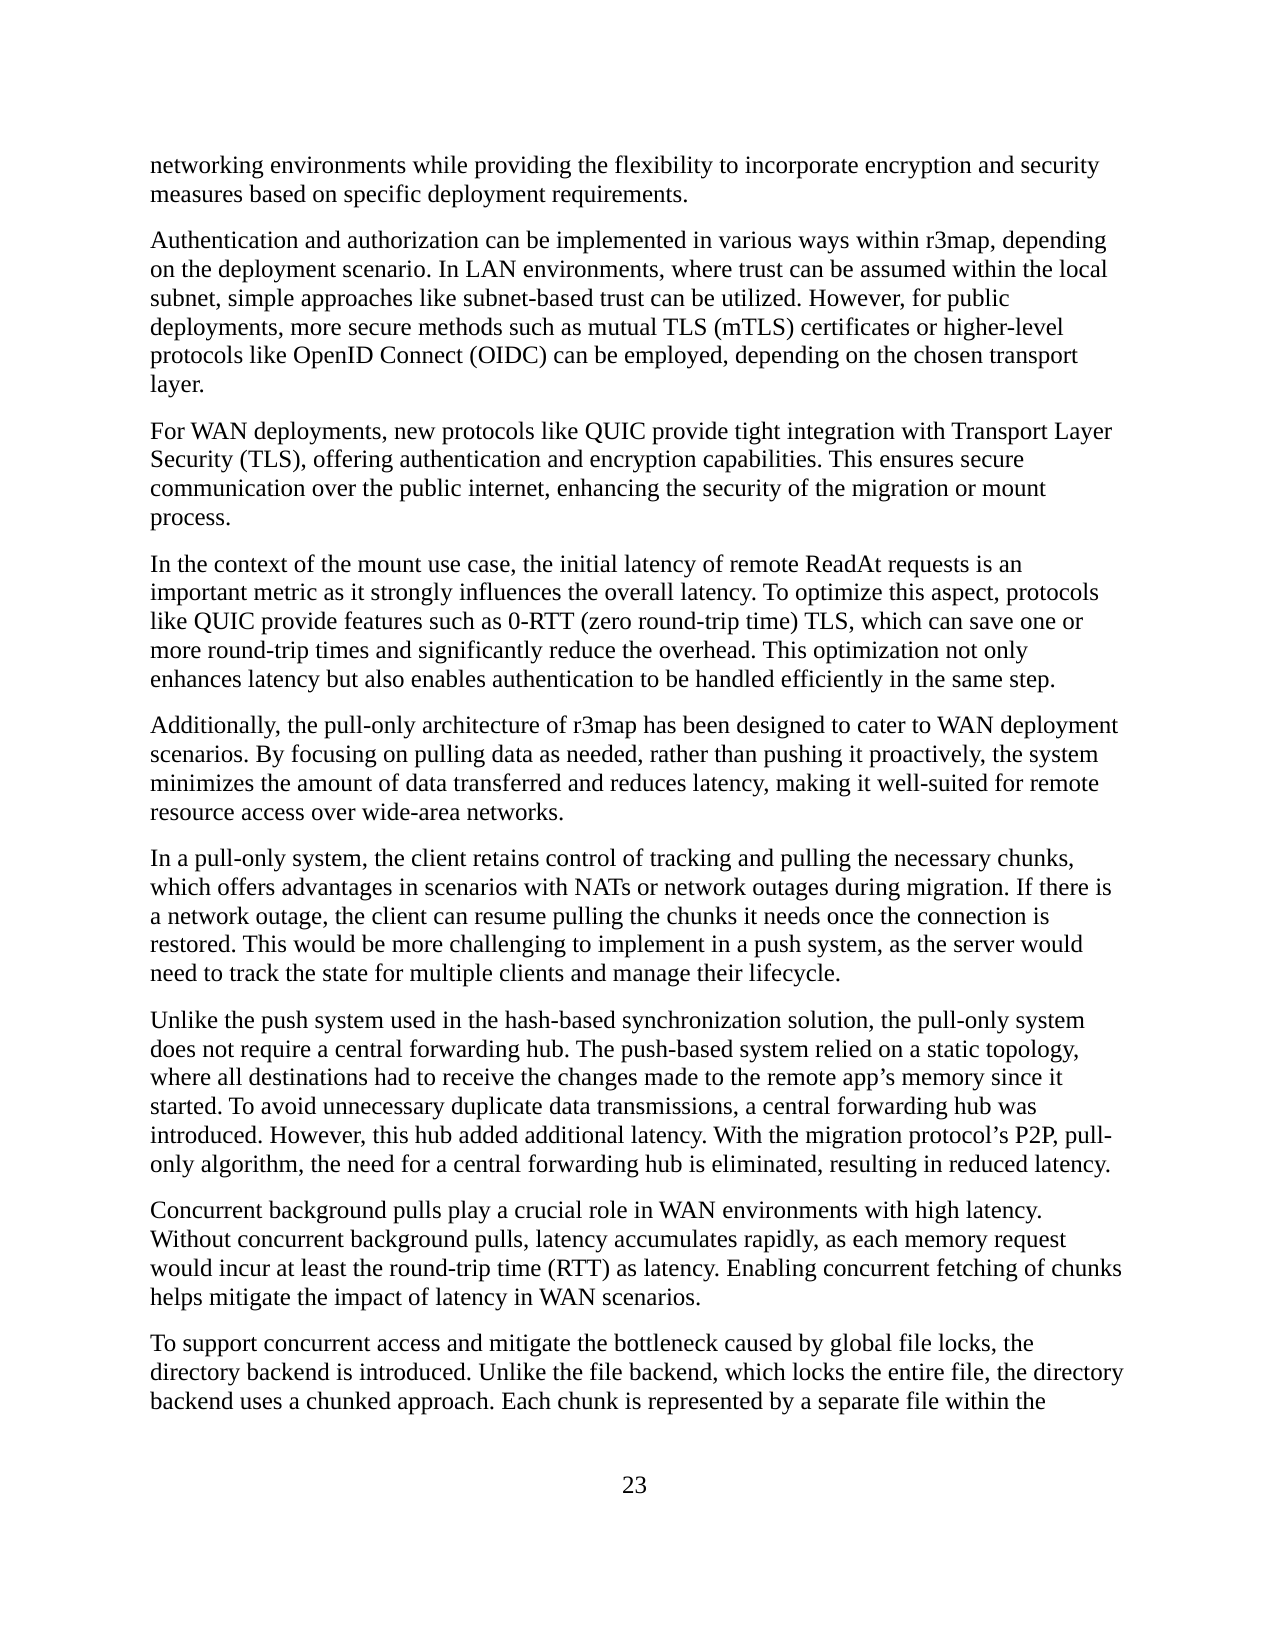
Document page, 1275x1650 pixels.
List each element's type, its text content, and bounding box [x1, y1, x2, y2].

text To support concurrent access and mitigate the bottleneck caused by global file locks, the directory backend is introduced. Unlike the file backend, which locks the entire file, the directory backend uses a chunked approach. Each chunk is represented by a separate file within the [150, 1328, 1125, 1414]
text networking environments while providing the flexibility to incorporate encryption and security measures based on specific deployment requirements. [150, 150, 1125, 207]
text Authentication and authorization can be implemented in various ways within r3map, depending on the deployment scenario. In LAN environments, where trust can be assumed within the local subnet, simple approaches like subnet-based trust can be utilized. However, for public deployments, more secure methods such as mutual TLS (mTLS) certificates or higher-level protocols like OpenID Connect (OIDC) can be employed, depending on the chosen transport layer. [150, 225, 1125, 398]
text For WAN deployments, new protocols like QUIC provide tight integration with Transport Layer Security (TLS), offering authentication and encryption capabilities. This ensures secure communication over the public internet, enhancing the security of the migration or mount process. [150, 416, 1125, 531]
text Unlike the push system used in the hash-based synchronization solution, the pull-only system does not require a central forwarding hub. The push-based system relied on a static topology, where all destinations had to receive the changes made to the remote app’s memory since it started. To avoid unnecessary duplicate data transmissions, a central forwarding hub was introduced. However, this hub added additional latency. With the migration protocol’s P2P, pull-only algorithm, the need for a central forwarding hub is eliminated, resulting in reduced latency. [150, 1005, 1125, 1177]
text In a pull-only system, the client retains control of tracking and pulling the necessary chunks, which offers advantages in scenarios with NATs or network outages during migration. If there is a network outage, the client can resume pulling the chunks it needs once the connection is restored. This would be more challenging to implement in a push system, as the server would need to track the state for multiple clients and manage their lifecycle. [150, 843, 1125, 987]
text Concurrent background pulls play a crucial role in WAN environments with high latency. Without concurrent background pulls, latency accumulates rapidly, as each memory request would incur at least the round-trip time (RTT) as latency. Enabling concurrent fetching of chunks helps mitigate the impact of latency in WAN scenarios. [150, 1195, 1125, 1310]
text Additionally, the pull-only architecture of r3map has been designed to cater to WAN deployment scenarios. By focusing on pulling data as needed, rather than pushing it proactively, the system minimizes the amount of data transferred and reduces latency, making it well-suited for remote resource access over wide-area networks. [150, 710, 1125, 825]
text In the context of the mount use case, the initial latency of remote ReadAt requests is an important metric as it strongly influences the overall latency. To optimize this aspect, protocols like QUIC provide features such as 0-RTT (zero round-trip time) TLS, which can save one or more round-trip times and significantly reduce the overhead. This optimization not only enhances latency but also enables authentication to be handled efficiently in the same step. [150, 549, 1125, 692]
